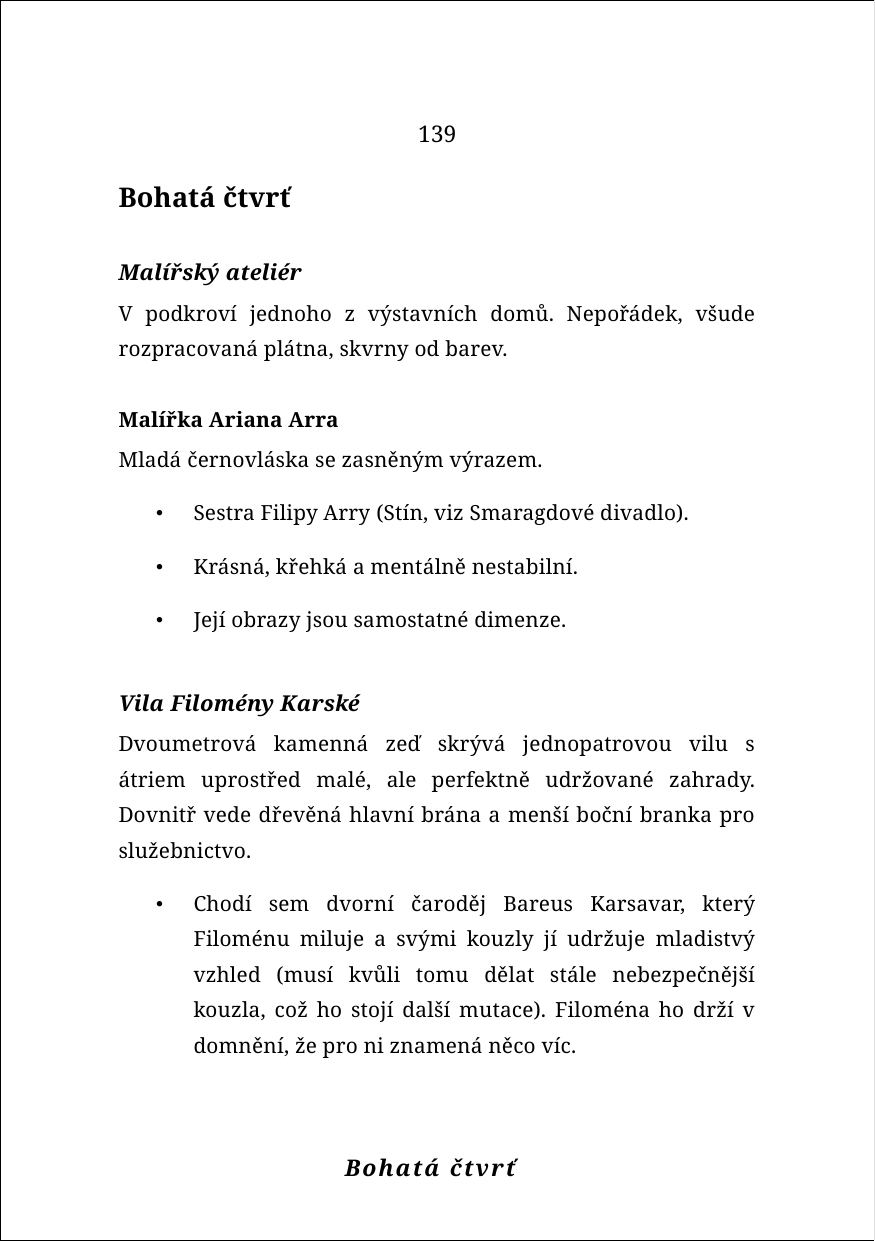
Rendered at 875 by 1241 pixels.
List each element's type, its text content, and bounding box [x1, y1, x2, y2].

subtitle Vila Filomény Karské [118, 688, 756, 717]
text V podkroví jednoho z výstavních domů. Nepořádek, všude rozpracovaná plátna, skvrny od barev. [118, 299, 756, 363]
list Chodí sem dvorní čaroděj Bareus Karsavar, který Filoménu miluje a svými kouzly jí udržuje mladistvý vzhled (musí kvůli tomu dělat stále nebezpečnější kouzla, což ho stojí další mutace). Filoména ho drží v domnění, že pro ni znamená něco víc. [156, 889, 756, 1059]
text Mladá černovláska se zasněným výrazem. [118, 445, 756, 474]
subtitle Bohatá čtvrť [118, 179, 756, 216]
text Dvoumetrová kamenná zeď skrývá jednopatrovou vilu s átriem uprostřed malé, ale perfektně udržované zahrady. Dovnitř vede dřevěná hlavní brána a menší boční branka pro služebnictvo. [118, 729, 756, 864]
list Krásná, křehká a mentálně nestabilní. [156, 552, 756, 580]
list Sestra Filipy Arry (Stín, viz Smaragdové divadlo). [156, 498, 756, 527]
list Její obrazy jsou samostatné dimenze. [156, 605, 756, 633]
subtitle Malířka Ariana Arra [118, 405, 756, 433]
subtitle Malířský ateliér [118, 257, 756, 287]
